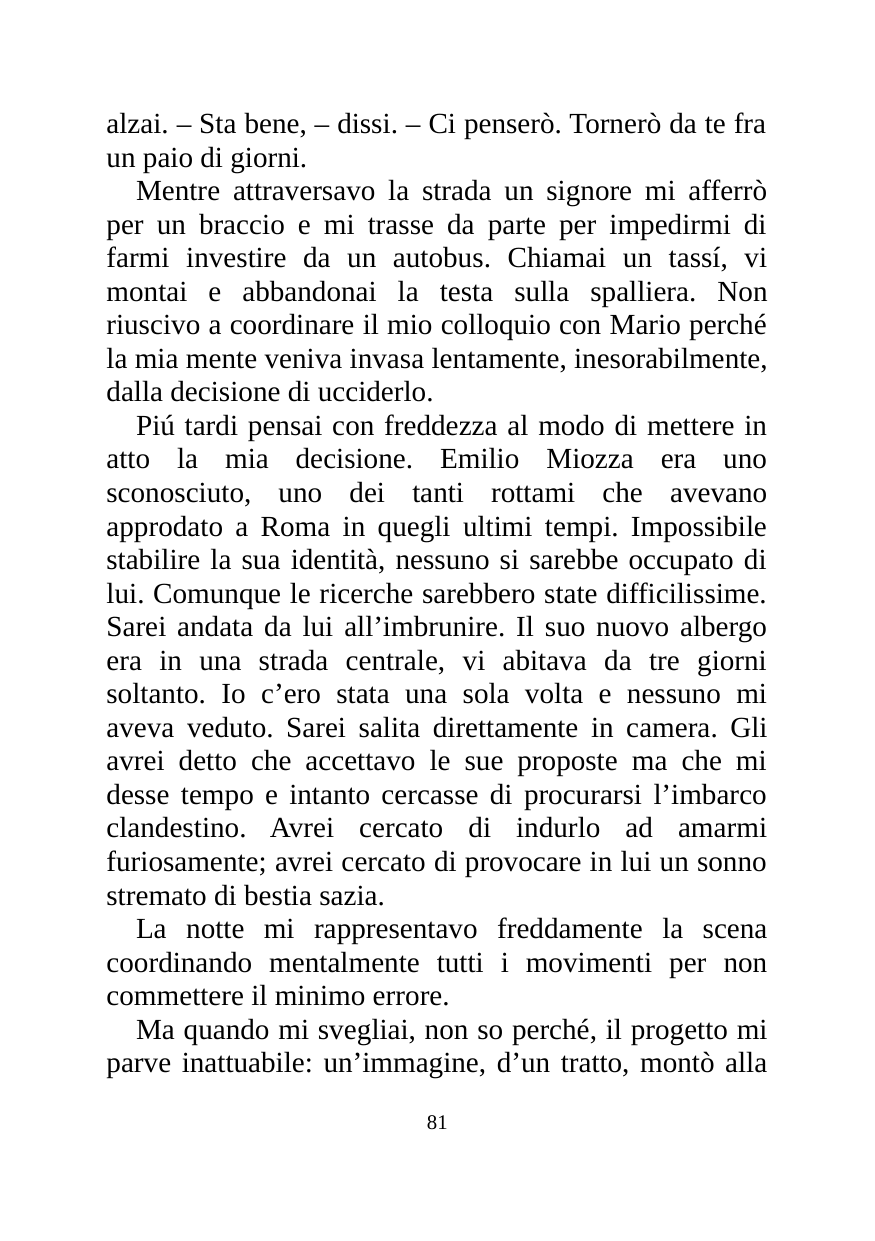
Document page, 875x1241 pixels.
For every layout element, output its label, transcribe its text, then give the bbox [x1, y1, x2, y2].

text Piú tardi pensai con freddezza al modo di mettere in atto la mia decisione. Emilio Miozza era uno sconosciuto, uno dei tanti rottami che avevano approdato a Roma in quegli ultimi tempi. Impossibile stabilire la sua identità, nessuno si sarebbe occupato di lui. Comunque le ricerche sarebbero state difficilissime. Sarei andata da lui all’imbrunire. Il suo nuovo albergo era in una strada centrale, vi abitava da tre giorni soltanto. Io c’ero stata una sola volta e nessuno mi aveva veduto. Sarei salita direttamente in camera. Gli avrei detto che accettavo le sue proposte ma che mi desse tempo e intanto cercasse di procurarsi l’imbarco clandestino. Avrei cercato di indurlo ad amarmi furiosamente; avrei cercato di provocare in lui un sonno stremato di bestia sazia. [106, 408, 768, 911]
text Ma quando mi svegliai, non so perché, il progetto mi parve inattuabile: un’immagine, d’un tratto, montò alla [106, 1012, 768, 1079]
text La notte mi rappresentavo freddamente la scena coordinando mentalmente tutti i movimenti per non commettere il minimo errore. [106, 911, 768, 1012]
text alzai. – Sta bene, – dissi. – Ci penserò. Tornerò da te fra un paio di giorni. [106, 106, 768, 173]
text Mentre attraversavo la strada un signore mi afferrò per un braccio e mi trasse da parte per impedirmi di farmi investire da un autobus. Chiamai un tassí, vi montai e abbandonai la testa sulla spalliera. Non riuscivo a coordinare il mio colloquio con Mario perché la mia mente veniva invasa lentamente, inesorabilmente, dalla decisione di ucciderlo. [106, 173, 768, 408]
